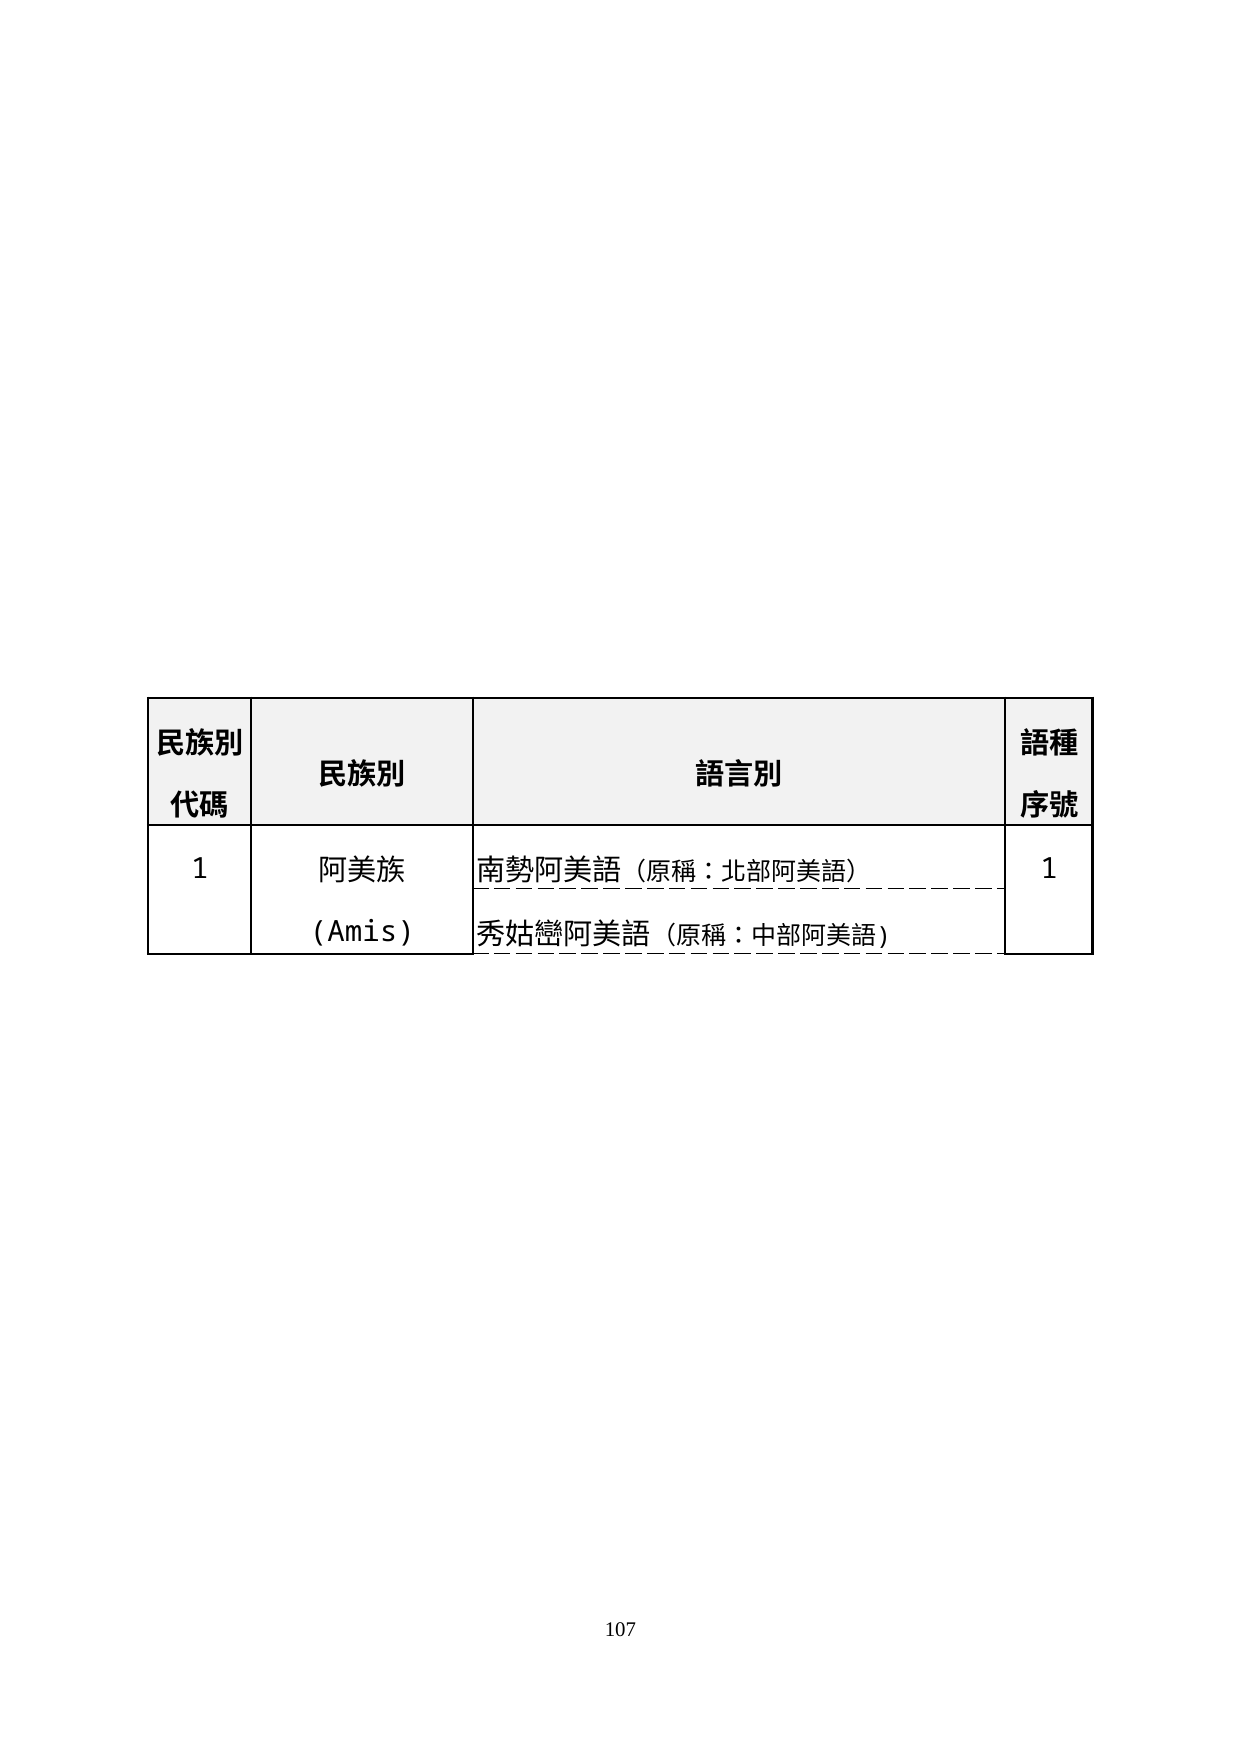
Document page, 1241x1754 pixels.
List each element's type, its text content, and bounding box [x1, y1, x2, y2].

table_cell 1 [149, 826, 250, 953]
table_header 民族別代碼 [149, 699, 250, 824]
table_cell 1 [1006, 826, 1091, 953]
table_header 民族別 [252, 699, 472, 824]
table_cell 阿美族 (Amis) [252, 826, 472, 953]
table_header 語種 序號 [1006, 699, 1091, 824]
table_header 語言別 [474, 699, 1004, 824]
table_cell 秀姑巒阿美語（原稱：中部阿美語) [474, 888, 1004, 953]
table_cell 南勢阿美語（原稱：北部阿美語） [474, 826, 1004, 888]
